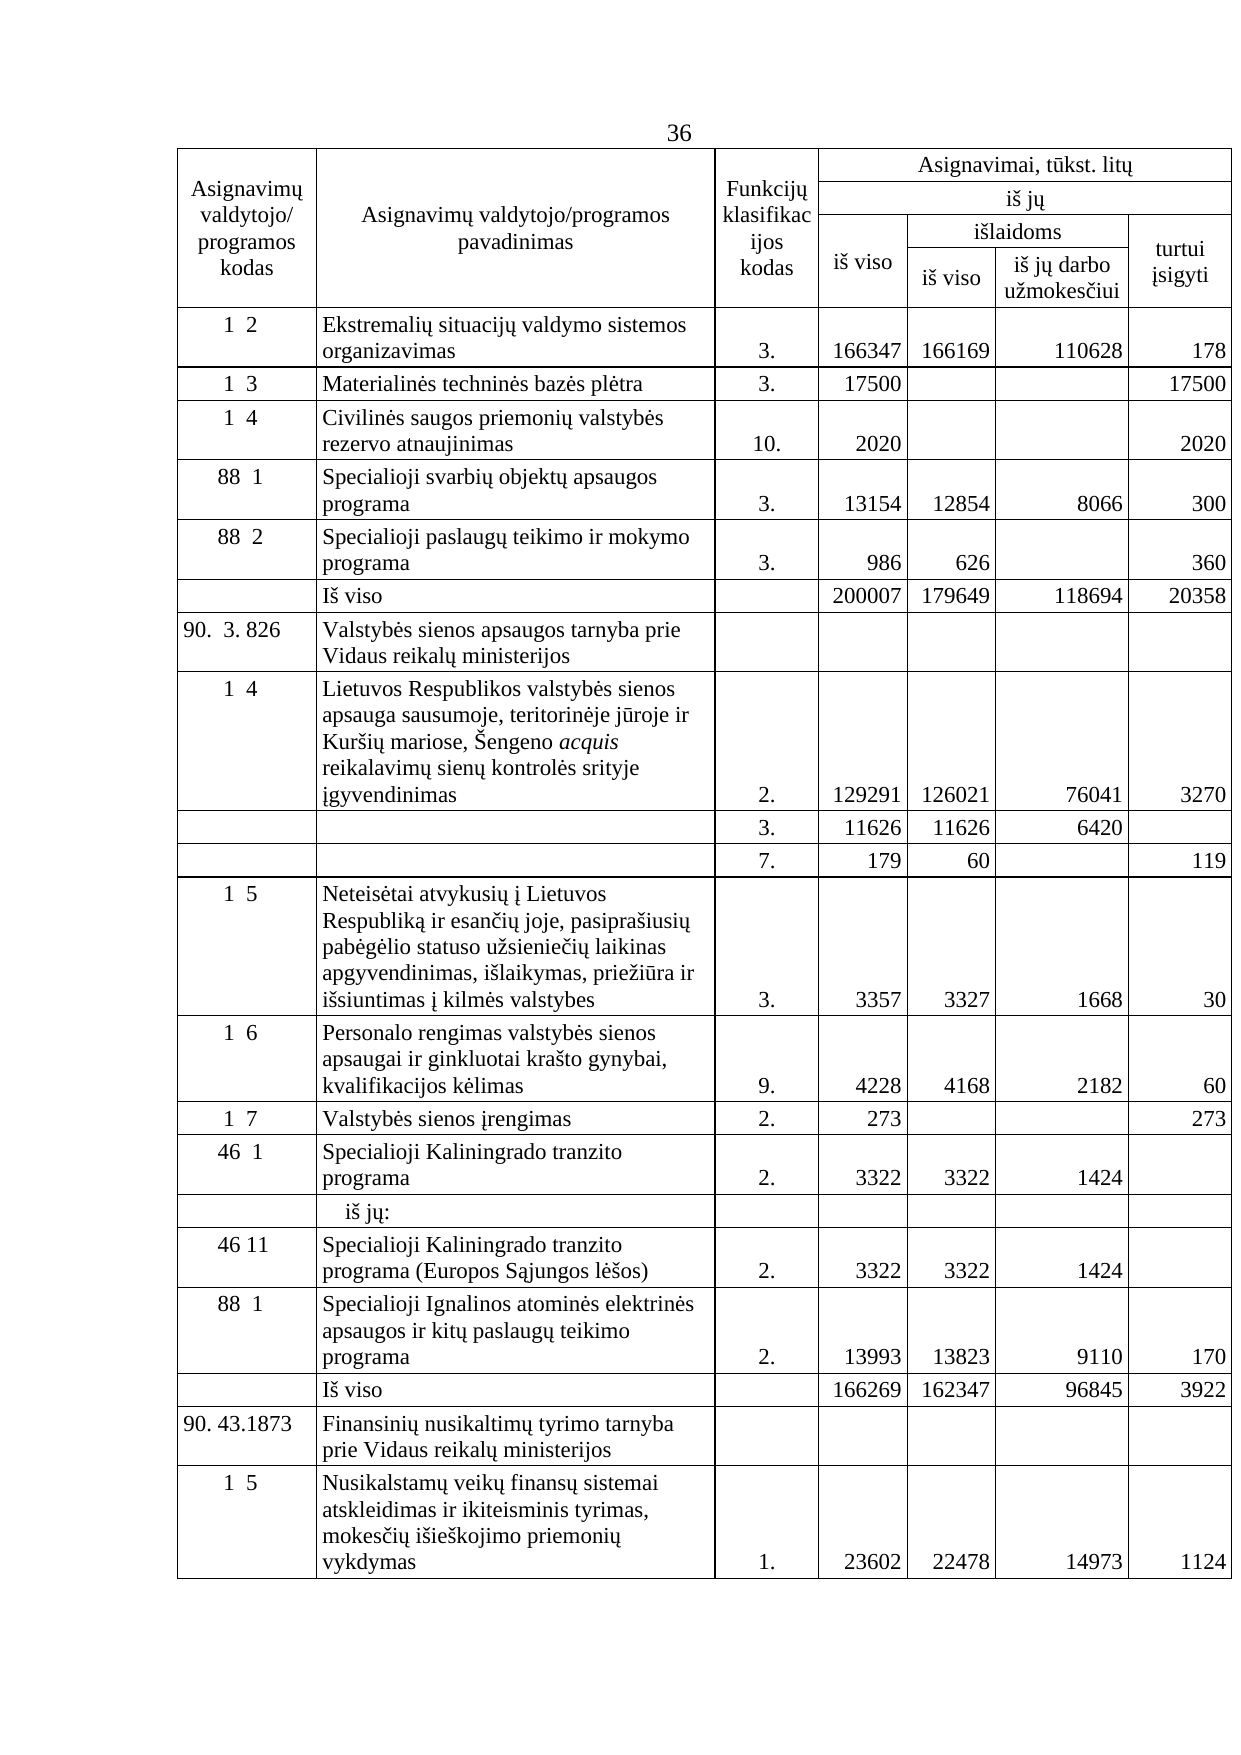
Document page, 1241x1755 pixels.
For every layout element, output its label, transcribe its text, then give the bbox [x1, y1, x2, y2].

table_cell 1. [716, 1466, 818, 1578]
table_cell [1129, 811, 1231, 843]
table_cell Finansinių nusikaltimų tyrimo tarnyba prie Vidaus reikalų ministerijos [317, 1407, 714, 1465]
table_cell 3922 [1129, 1374, 1231, 1406]
table_cell išlaidoms [908, 215, 1128, 247]
table_cell 3. [716, 811, 818, 843]
table_cell 273 [819, 1102, 907, 1134]
table_cell 46 11 [178, 1228, 316, 1287]
table_cell 1424 [996, 1135, 1128, 1194]
table_cell 179 [819, 844, 907, 876]
table_cell 2. [716, 1102, 818, 1134]
table_cell [178, 811, 316, 843]
table_cell Valstybės sienos įrengimas [317, 1102, 714, 1134]
table_cell 11626 [908, 811, 995, 843]
table_cell 88 1 [178, 1288, 316, 1372]
table_cell 986 [819, 520, 907, 578]
table_cell [996, 613, 1128, 671]
table_cell 2020 [1129, 401, 1231, 459]
table_cell [317, 844, 714, 876]
table_cell 200007 [819, 580, 907, 612]
table_cell 2. [716, 1228, 818, 1287]
table_cell 9110 [996, 1288, 1128, 1372]
table_cell 3322 [819, 1135, 907, 1194]
table_cell 179649 [908, 580, 995, 612]
table_cell 90. 43.1873 [178, 1407, 316, 1465]
table_cell Neteisėtai atvykusių į Lietuvos Respubliką ir esančių joje, pasiprašiusių pabėgėlio statuso užsieniečių laikinas apgyvendinimas, išlaikymas, priežiūra ir išsiuntimas į kilmės valstybes [317, 878, 714, 1015]
table_cell [908, 1195, 995, 1227]
table_cell 3322 [908, 1135, 995, 1194]
table_cell [178, 580, 316, 612]
table_cell 20358 [1129, 580, 1231, 612]
table_cell Specialioji Kaliningrado tranzito programa [317, 1135, 714, 1194]
table_cell 1668 [996, 878, 1128, 1015]
table_cell 3. [716, 520, 818, 578]
table_cell 12854 [908, 460, 995, 519]
table_cell [178, 1374, 316, 1406]
table_cell 2. [716, 1135, 818, 1194]
table_cell [819, 1195, 907, 1227]
table_cell Nusikalstamų veikų finansų sistemai atskleidimas ir ikiteisminis tyrimas, mokesčių išieškojimo priemonių vykdymas [317, 1466, 714, 1578]
table_cell 23602 [819, 1466, 907, 1578]
table_cell [908, 401, 995, 459]
table_cell [908, 1102, 995, 1134]
table_cell 1 5 [178, 878, 316, 1015]
table_cell 1 5 [178, 1466, 316, 1578]
table_cell 1 4 [178, 672, 316, 810]
table_cell 13993 [819, 1288, 907, 1372]
table_cell Lietuvos Respublikos valstybės sienos apsauga sausumoje, teritorinėje jūroje ir Kuršių mariose, Šengeno acquis reikalavimų sienų kontrolės srityje įgyvendinimas [317, 672, 714, 810]
table_cell [1129, 1407, 1231, 1465]
table_cell 1124 [1129, 1466, 1231, 1578]
table_cell 178 [1129, 308, 1231, 366]
table_cell [819, 1407, 907, 1465]
table_header Asignavimų valdytojo/ programos kodas [178, 149, 316, 307]
table_cell 88 1 [178, 460, 316, 519]
table_cell 11626 [819, 811, 907, 843]
table_cell 1 3 [178, 368, 316, 400]
table_cell 76041 [996, 672, 1128, 810]
table_cell iš jų [819, 182, 1231, 214]
table_cell 3357 [819, 878, 907, 1015]
table_cell 96845 [996, 1374, 1128, 1406]
table_cell 166347 [819, 308, 907, 366]
table_cell [908, 1407, 995, 1465]
table_cell iš viso [908, 248, 995, 307]
table_cell 166169 [908, 308, 995, 366]
table_cell 60 [908, 844, 995, 876]
table_cell 2020 [819, 401, 907, 459]
table_cell [996, 368, 1128, 400]
table_cell 30 [1129, 878, 1231, 1015]
table_cell [178, 1195, 316, 1227]
table_cell Materialinės techninės bazės plėtra [317, 368, 714, 400]
table_cell 626 [908, 520, 995, 578]
table_cell iš viso [819, 215, 907, 307]
table_cell 1 6 [178, 1016, 316, 1101]
table_cell turtui įsigyti [1129, 215, 1231, 307]
table_cell [996, 401, 1128, 459]
table_cell iš jų darbo užmokesčiui [996, 248, 1128, 307]
table_header Asignavimai, tūkst. litų [819, 149, 1231, 181]
table_cell 118694 [996, 580, 1128, 612]
table_cell [716, 1195, 818, 1227]
table_cell Personalo rengimas valstybės sienos apsaugai ir ginkluotai krašto gynybai, kvalifikacijos kėlimas [317, 1016, 714, 1101]
table_cell 4168 [908, 1016, 995, 1101]
table_cell iš jų: [317, 1195, 714, 1227]
table_cell [1129, 1135, 1231, 1194]
table_cell Iš viso [317, 1374, 714, 1406]
table_cell 8066 [996, 460, 1128, 519]
table_cell 3322 [819, 1228, 907, 1287]
table_cell 3. [716, 460, 818, 519]
table_cell 162347 [908, 1374, 995, 1406]
table_cell 9. [716, 1016, 818, 1101]
table_cell 3327 [908, 878, 995, 1015]
table_cell 13154 [819, 460, 907, 519]
table_cell [996, 1102, 1128, 1134]
table_cell 3. [716, 308, 818, 366]
table_cell 90. 3. 826 [178, 613, 316, 671]
table_cell 3270 [1129, 672, 1231, 810]
table_cell Civilinės saugos priemonių valstybės rezervo atnaujinimas [317, 401, 714, 459]
table_header Funkcijų klasifikacijos kodas [716, 149, 818, 307]
table_cell 17500 [819, 368, 907, 400]
table_cell 119 [1129, 844, 1231, 876]
table_cell [716, 1374, 818, 1406]
table_cell 6420 [996, 811, 1128, 843]
table_cell 110628 [996, 308, 1128, 366]
table_cell 3322 [908, 1228, 995, 1287]
table_cell Specialioji paslaugų teikimo ir mokymo programa [317, 520, 714, 578]
table_cell 1 2 [178, 308, 316, 366]
table_cell 7. [716, 844, 818, 876]
table_cell 126021 [908, 672, 995, 810]
table_cell 10. [716, 401, 818, 459]
table_cell 300 [1129, 460, 1231, 519]
table_cell [716, 580, 818, 612]
table_cell [996, 1195, 1128, 1227]
table_cell 360 [1129, 520, 1231, 578]
table_cell [716, 1407, 818, 1465]
table_cell 14973 [996, 1466, 1128, 1578]
table_cell 13823 [908, 1288, 995, 1372]
table_cell 1 4 [178, 401, 316, 459]
table_cell [996, 1407, 1128, 1465]
table_header Asignavimų valdytojo/programos pavadinimas [317, 149, 714, 307]
table_cell Valstybės sienos apsaugos tarnyba prie Vidaus reikalų ministerijos [317, 613, 714, 671]
table_cell 170 [1129, 1288, 1231, 1372]
table_cell 3. [716, 368, 818, 400]
table_cell 88 2 [178, 520, 316, 578]
table_cell 3. [716, 878, 818, 1015]
table_cell [317, 811, 714, 843]
table_cell Ekstremalių situacijų valdymo sistemos organizavimas [317, 308, 714, 366]
table_cell [716, 613, 818, 671]
table_cell 1424 [996, 1228, 1128, 1287]
table_cell [908, 613, 995, 671]
table_cell 22478 [908, 1466, 995, 1578]
table_cell 2. [716, 672, 818, 810]
table_cell 129291 [819, 672, 907, 810]
table_cell [1129, 613, 1231, 671]
table_cell [996, 520, 1128, 578]
table_cell 1 7 [178, 1102, 316, 1134]
table_cell [908, 368, 995, 400]
table_cell 4228 [819, 1016, 907, 1101]
table_cell 166269 [819, 1374, 907, 1406]
table_cell Specialioji svarbių objektų apsaugos programa [317, 460, 714, 519]
table_cell Specialioji Ignalinos atominės elektrinės apsaugos ir kitų paslaugų teikimo programa [317, 1288, 714, 1372]
table_cell 17500 [1129, 368, 1231, 400]
table_cell [996, 844, 1128, 876]
table_cell 273 [1129, 1102, 1231, 1134]
table_cell 2. [716, 1288, 818, 1372]
table_cell [1129, 1195, 1231, 1227]
table_cell 60 [1129, 1016, 1231, 1101]
table_cell Iš viso [317, 580, 714, 612]
table_cell Specialioji Kaliningrado tranzito programa (Europos Sąjungos lėšos) [317, 1228, 714, 1287]
table_cell [819, 613, 907, 671]
table_cell [1129, 1228, 1231, 1287]
table_cell [178, 844, 316, 876]
table_cell 46 1 [178, 1135, 316, 1194]
table_cell 2182 [996, 1016, 1128, 1101]
